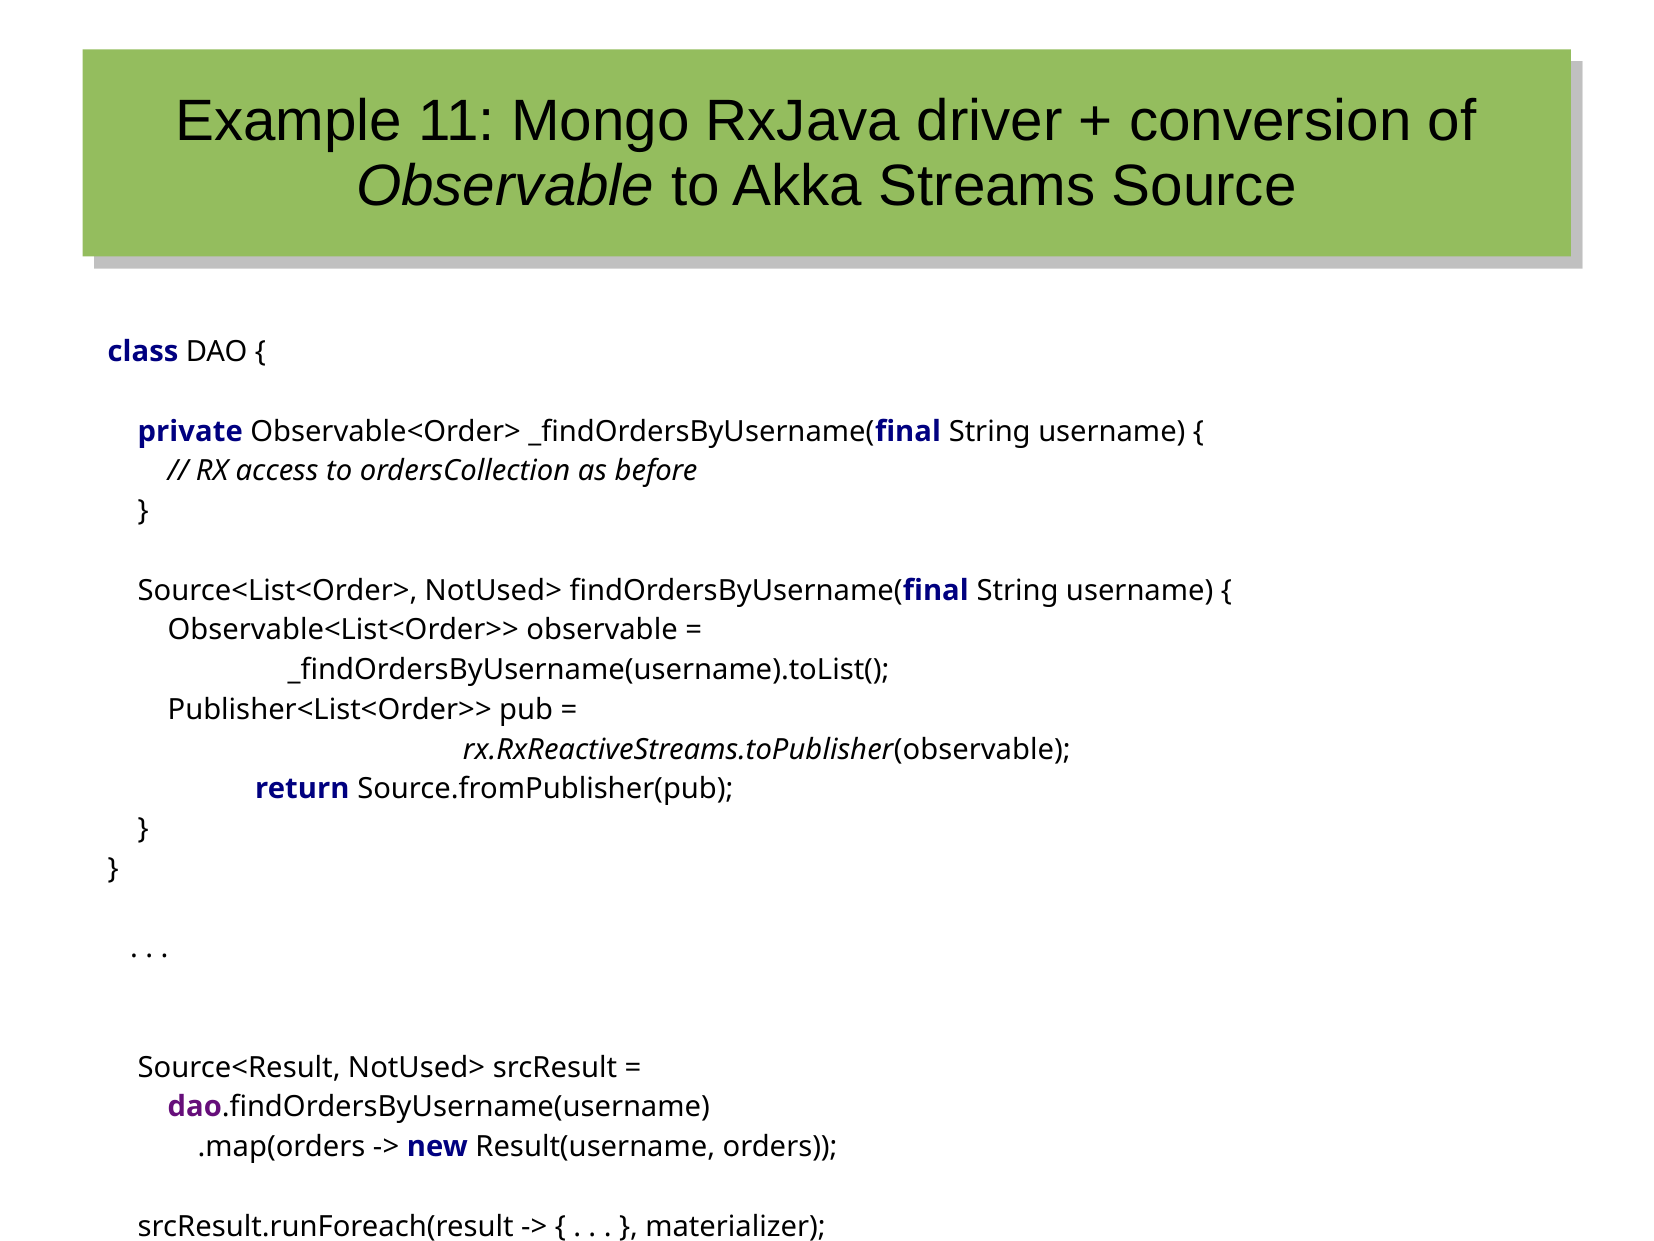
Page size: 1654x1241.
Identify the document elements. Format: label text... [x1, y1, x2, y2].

title Example 11: Mongo RxJava driver + conversion of Observable to Akka Streams Source [82, 49, 1571, 257]
text_box class DAO { private Observable<Order> _findOrdersByUsername(final String username) { // RX access to ordersCollection as before } Source<List<Order>, NotUsed> findOrdersByUsername(final String username) { Observable<List<Order>> observable = _findOrdersByUsername(username).toList(); Publisher<List<Order>> pub = rx.RxReactiveStreams.toPublisher(observable); return Source.fromPublisher(pub); } } . . . Source<Result, NotUsed> srcResult = dao.findOrdersByUsername(username) .map(orders -> new Result(username, orders)); srcResult.runForeach(result -> { . . . }, materializer); [92, 323, 1580, 1153]
list [91, 303, 1580, 1024]
